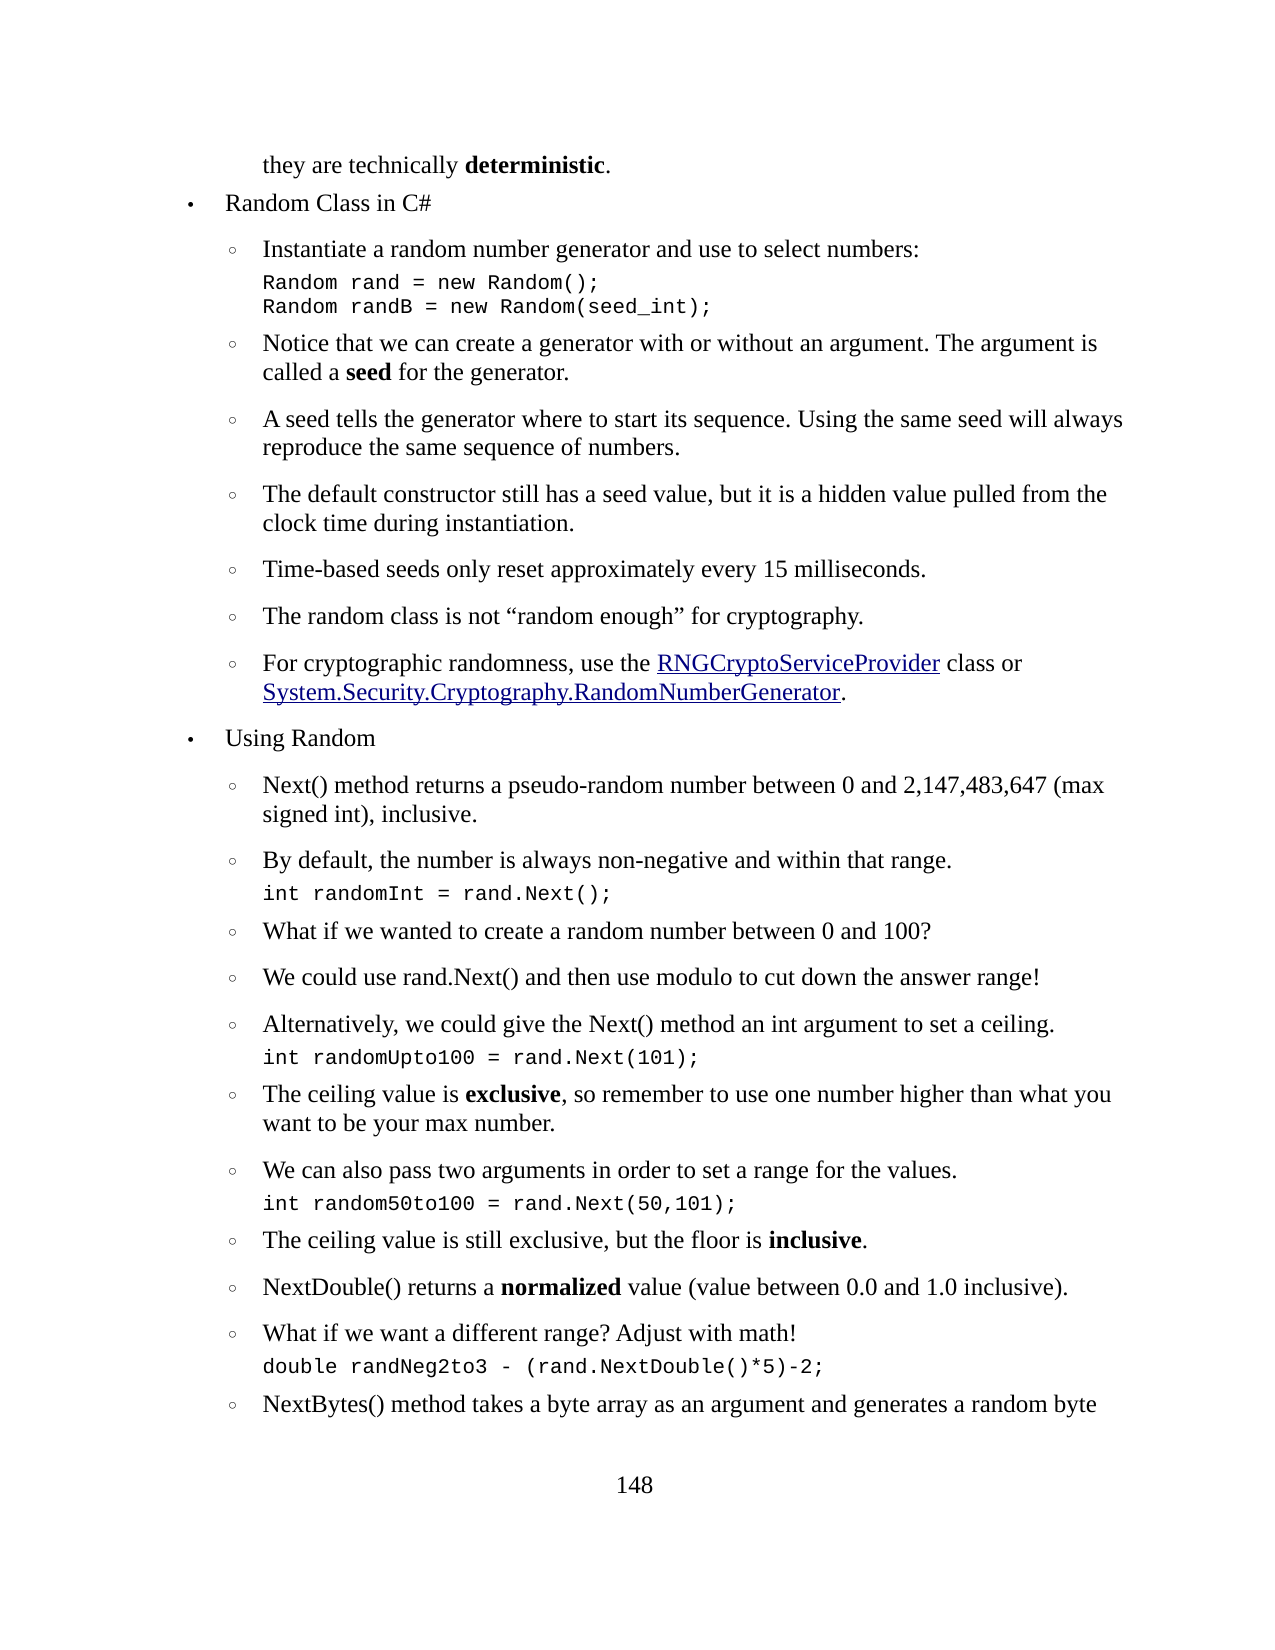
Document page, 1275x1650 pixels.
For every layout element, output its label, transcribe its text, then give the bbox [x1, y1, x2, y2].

list int random50to100 = rand.Next(50,101); [225, 1192, 1125, 1216]
list they are technically deterministic. [225, 150, 1125, 179]
list Time-based seeds only reset approximately every 15 milliseconds. [225, 554, 1125, 583]
list The ceiling value is exclusive, so remember to use one number higher than what you want to be your max number. [225, 1079, 1125, 1137]
list Notice that we can create a generator with or without an argument. The argument is called a seed for the generator. [225, 328, 1125, 386]
list By default, the number is always non-negative and within that range. [225, 845, 1125, 874]
list What if we wanted to create a random number between 0 and 100? [225, 916, 1125, 944]
list Random rand = new Random(); [225, 272, 1125, 296]
list Random randB = new Random(seed_int); [225, 296, 1125, 319]
list Random Class in C# [187, 188, 1125, 216]
list int randomInt = rand.Next(); [225, 883, 1125, 907]
list Alternatively, we could give the Next() method an int argument to set a ceiling. [225, 1009, 1125, 1038]
list Using Random [187, 723, 1125, 752]
list Next() method returns a pseudo-random number between 0 and 2,147,483,647 (max signed int), inclusive. [225, 770, 1125, 827]
list We could use rand.Next() and then use modulo to cut down the answer range! [225, 962, 1125, 991]
list The random class is not “random enough” for cryptography. [225, 601, 1125, 630]
list int randomUpto100 = rand.Next(101); [225, 1047, 1125, 1070]
list Instantiate a random number generator and use to select numbers: [225, 234, 1125, 263]
list NextDouble() returns a normalized value (value between 0.0 and 1.0 inclusive). [225, 1272, 1125, 1301]
list double randNeg2to3 - (rand.NextDouble()*5)-2; [225, 1356, 1125, 1380]
list For cryptographic randomness, use the RNGCryptoServiceProvider class or System.Security.Cryptography.RandomNumberGenerator. [225, 648, 1125, 705]
list The ceiling value is still exclusive, but the floor is inclusive. [225, 1225, 1125, 1254]
list We can also pass two arguments in order to set a range for the values. [225, 1155, 1125, 1183]
list NextBytes() method takes a byte array as an argument and generates a random byte [225, 1389, 1125, 1417]
list A seed tells the generator where to start its sequence. Using the same seed will always reproduce the same sequence of numbers. [225, 404, 1125, 461]
list What if we want a different range? Adjust with math! [225, 1318, 1125, 1347]
list The default constructor still has a seed value, but it is a hidden value pulled from the clock time during instantiation. [225, 479, 1125, 537]
